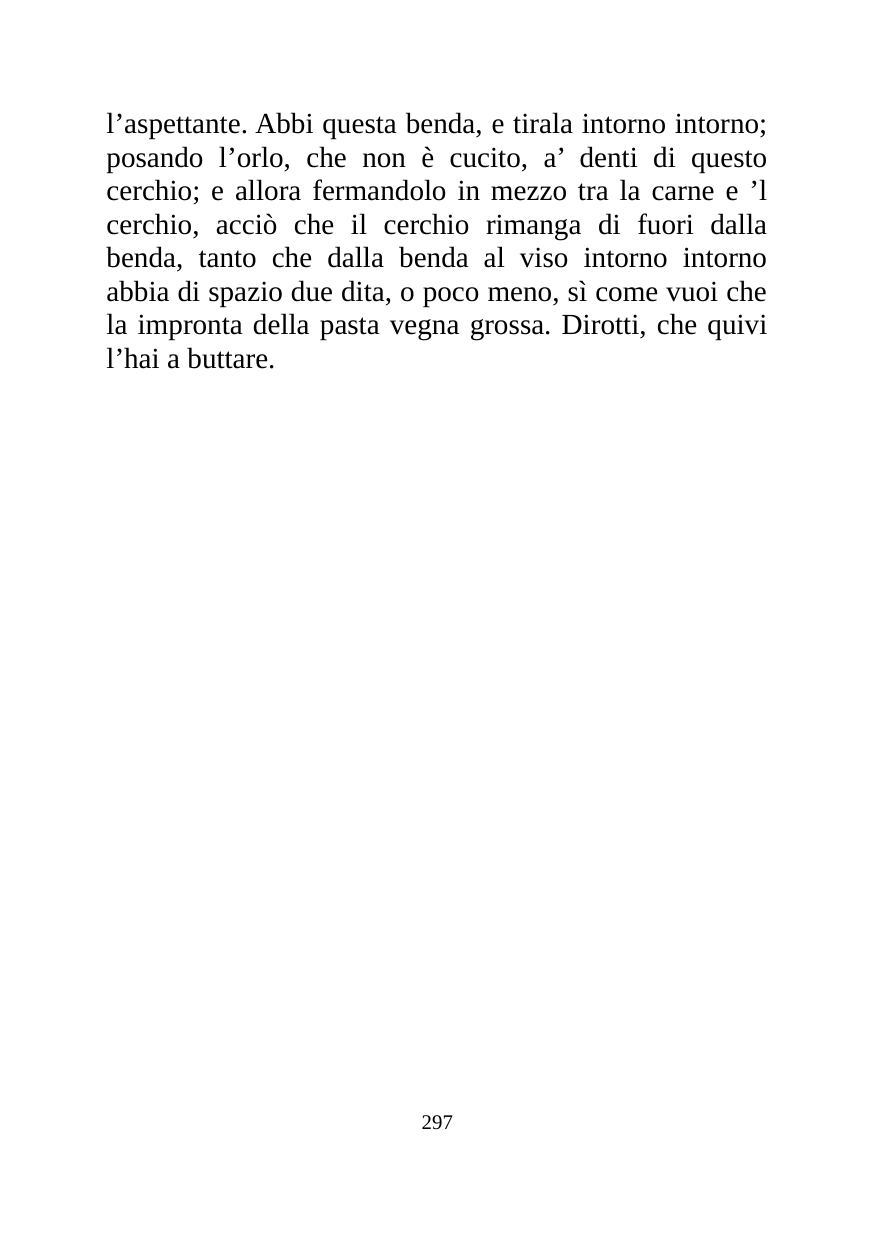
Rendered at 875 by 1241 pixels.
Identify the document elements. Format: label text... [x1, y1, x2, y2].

text l’aspettante. Abbi questa benda, e tirala intorno intorno; posando l’orlo, che non è cucito, a’ denti di questo cerchio; e allora fermandolo in mezzo tra la carne e ’l cerchio, acciò che il cerchio rimanga di fuori dalla benda, tanto che dalla benda al viso intorno intorno abbia di spazio due dita, o poco meno, sì come vuoi che la impronta della pasta vegna grossa. Dirotti, che quivi l’hai a buttare. [106, 106, 768, 374]
